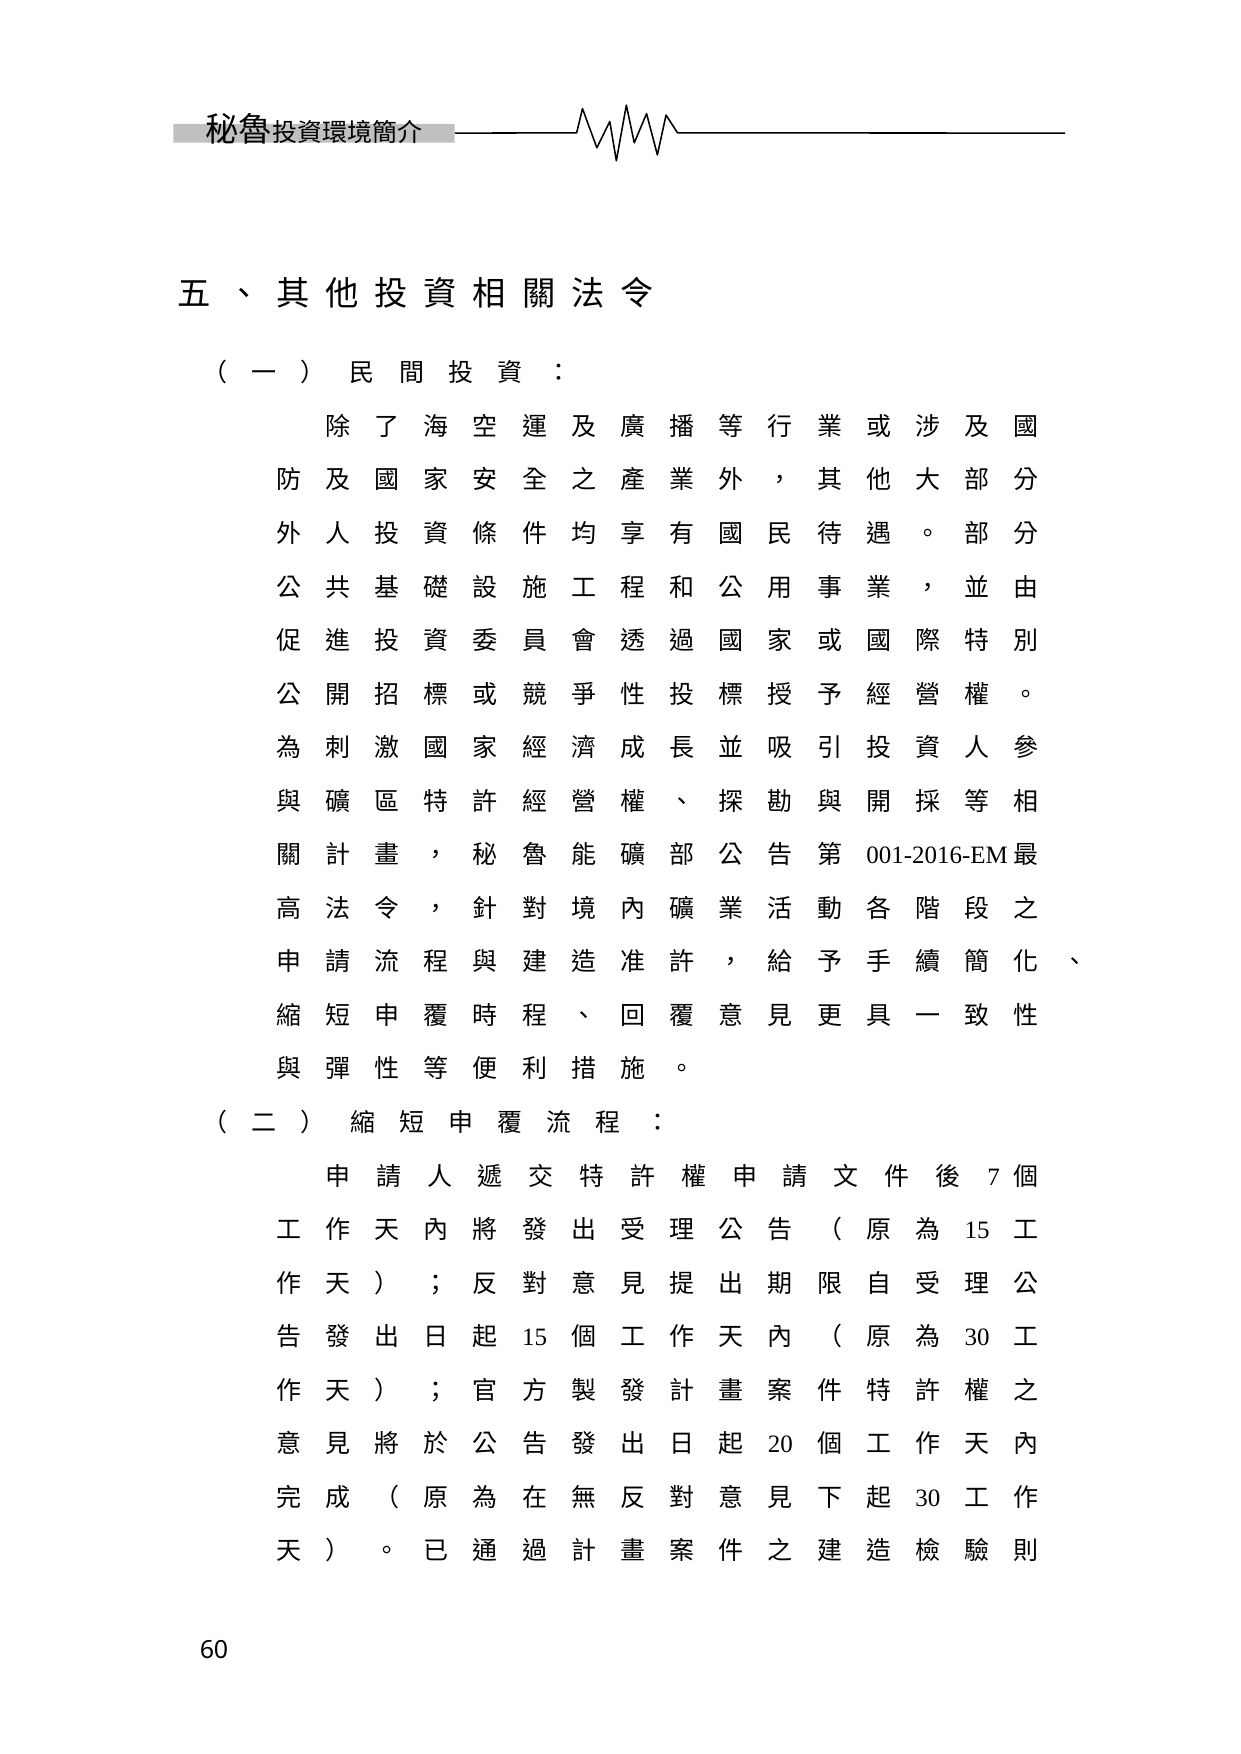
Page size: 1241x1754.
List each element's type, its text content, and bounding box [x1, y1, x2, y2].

text （二）縮短申覆流程： [202, 1094, 1063, 1147]
text 申請人遞交特許權申請文件後7個工作天內將發出受理公告（原為15工作天）；反對意見提出期限自受理公告發出日起15個工作天內（原為30工作天）；官方製發計畫案件特許權之意見將於公告發出日起20個工作天內完成（原為在無反對意見下起30工作天）。已通過計畫案件之建造檢驗則 [276, 1147, 1063, 1576]
text （一）民間投資： [202, 344, 1063, 398]
text 五、其他投資相關法令 [178, 264, 1063, 317]
text 除了海空運及廣播等行業或涉及國防及國家安全之產業外，其他大部分外人投資條件均享有國民待遇。部分公共基礎設施工程和公用事業，並由促進投資委員會透過國家或國際特別公開招標或競爭性投標授予經營權。為刺激國家經濟成長並吸引投資人參與礦區特許經營權、探勘與開採等相關計畫，秘魯能礦部公告第001-2016-EM最高法令，針對境內礦業活動各階段之申請流程與建造准許，給予手續簡化、縮短申覆時程、回覆意見更具一致性與彈性等便利措施。 [276, 398, 1063, 1094]
